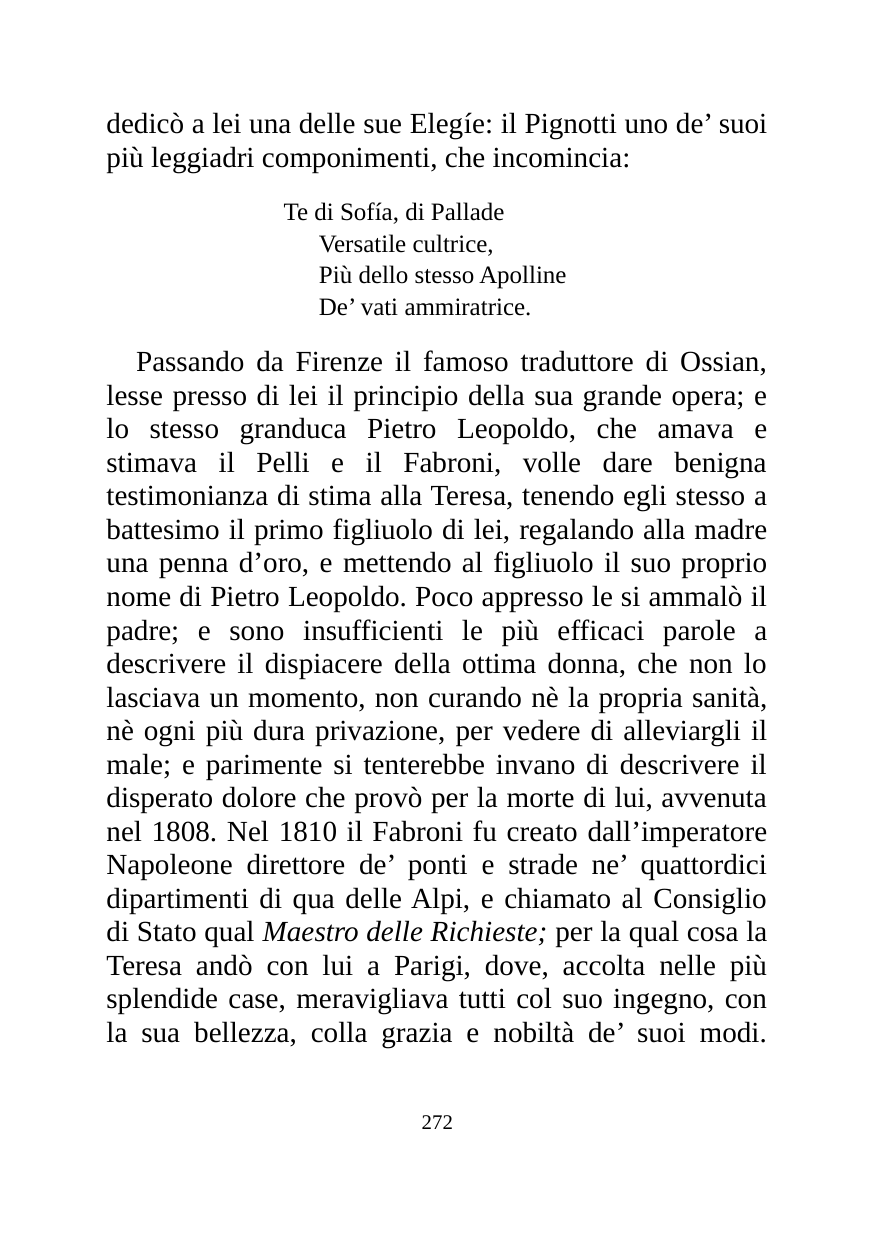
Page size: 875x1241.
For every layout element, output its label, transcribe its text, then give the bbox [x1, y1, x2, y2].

text dedicò a lei una delle sue Elegíe: il Pignotti uno de’ suoi più leggiadri componimenti, che incomincia: [106, 106, 768, 173]
text De’ vati ammiratrice. [283, 292, 768, 321]
text Versatile cultrice, [283, 229, 768, 257]
text Più dello stesso Apolline [283, 260, 768, 289]
text Te di Sofía, di Pallade [248, 197, 768, 226]
text Passando da Firenze il famoso traduttore di Ossian, lesse presso di lei il principio della sua grande opera; e lo stesso granduca Pietro Leopoldo, che amava e stimava il Pelli e il Fabroni, volle dare benigna testimonianza di stima alla Teresa, tenendo egli stesso a battesimo il primo figliuolo di lei, regalando alla madre una penna d’oro, e mettendo al figliuolo il suo proprio nome di Pietro Leopoldo. Poco appresso le si ammalò il padre; e sono insufficienti le più efficaci parole a descrivere il dispiacere della ottima donna, che non lo lasciava un momento, non curando nè la propria sanità, nè ogni più dura privazione, per vedere di alleviargli il male; e parimente si tenterebbe invano di descrivere il disperato dolore che provò per la morte di lui, avvenuta nel 1808. Nel 1810 il Fabroni fu creato dall’imperatore Napoleone direttore de’ ponti e strade ne’ quattordici dipartimenti di qua delle Alpi, e chiamato al Consiglio di Stato qual Maestro delle Richieste; per la qual cosa la Teresa andò con lui a Parigi, dove, accolta nelle più splendide case, meravigliava tutti col suo ingegno, con la sua bellezza, colla grazia e nobiltà de’ suoi modi. [106, 344, 768, 1049]
